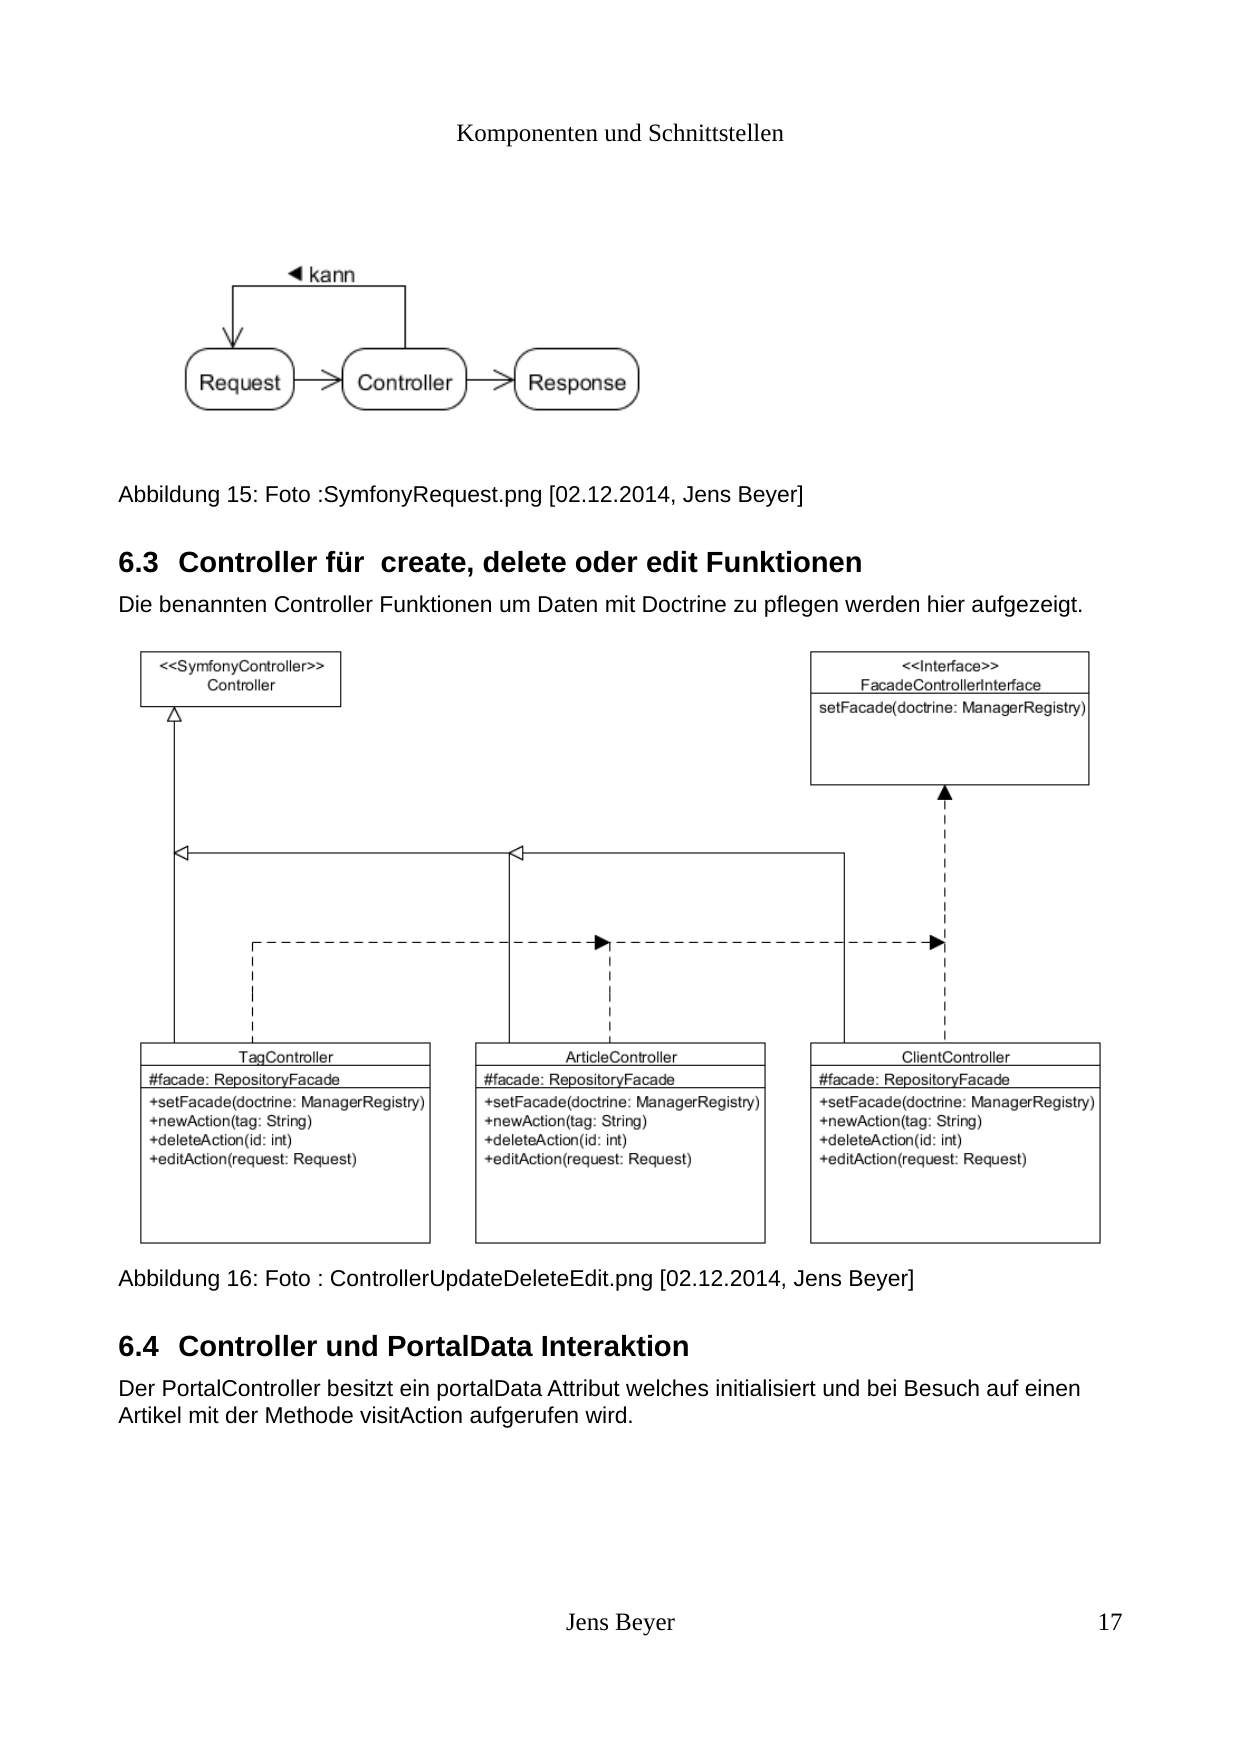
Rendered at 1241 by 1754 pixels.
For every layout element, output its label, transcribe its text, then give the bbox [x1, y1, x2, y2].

text Die benannten Controller Funktionen um Daten mit Doctrine zu pflegen werden hier aufgezeigt. [118, 591, 1122, 617]
text Der PortalController besitzt ein portalData Attribut welches initialisiert und bei Besuch auf einen Artikel mit der Methode visitAction aufgerufen wird. [118, 1375, 1122, 1428]
subtitle Controller und PortalData Interaktion [118, 1329, 1122, 1363]
text Abbildung 15: Foto :SymfonyRequest.png [02.12.2014, Jens Beyer] [118, 481, 1122, 507]
picture [118, 629, 1123, 1266]
subtitle Controller für create, delete oder edit Funktionen [118, 545, 1122, 578]
text Abbildung 16: Foto : ControllerUpdateDeleteEdit.png [02.12.2014, Jens Beyer] [118, 1266, 1122, 1292]
picture [155, 176, 671, 442]
